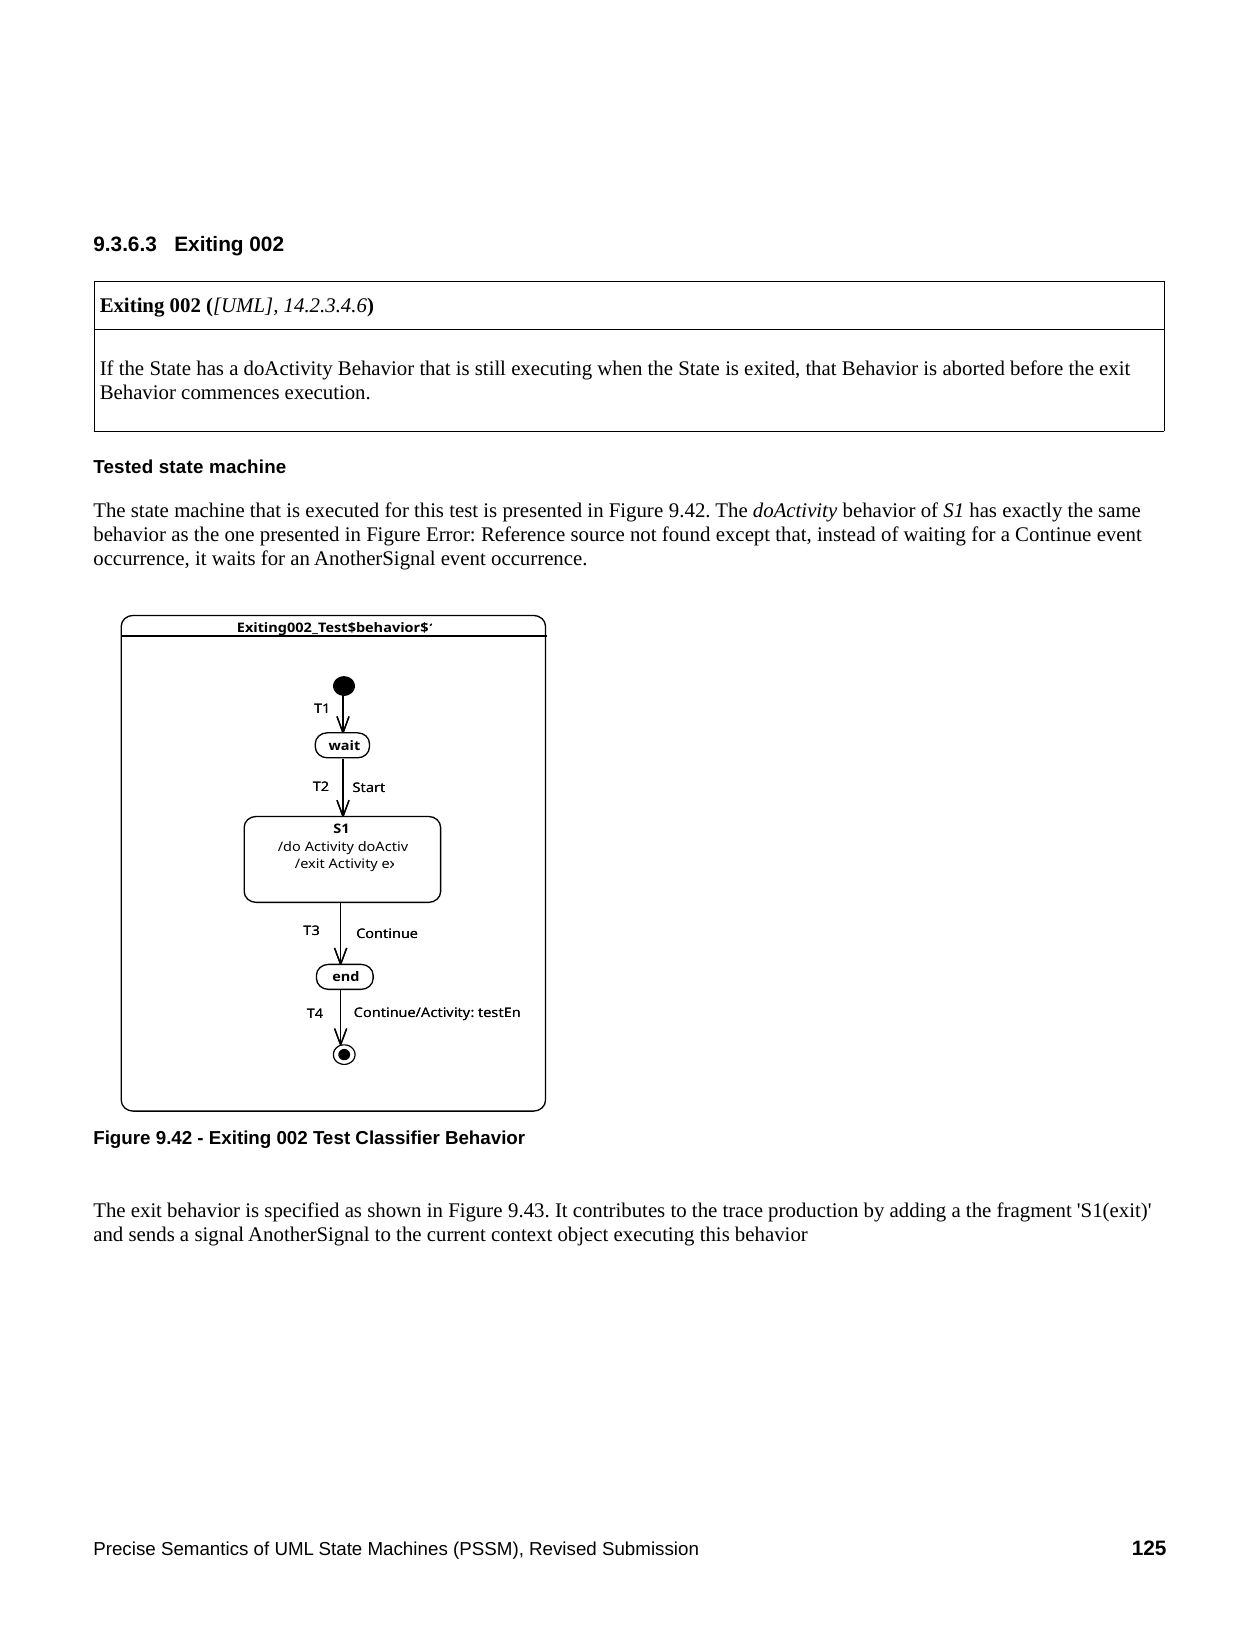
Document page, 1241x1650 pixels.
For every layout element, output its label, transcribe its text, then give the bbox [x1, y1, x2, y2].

text The exit behavior is specified as shown in Figure 9.43. It contributes to the trace production by adding a the fragment 'S1(exit)' and sends a signal AnotherSignal to the current context object executing this behavior [93, 1197, 1164, 1246]
table_header Exiting 002 ([UML], 14.2.3.4.6) [95, 282, 1164, 329]
text Figure 9.42 - Exiting 002 Test Classifier Behavior [93, 604, 575, 1148]
text The state machine that is executed for this test is presented in Figure 9.42. The doActivity behavior of S1 has exactly the same behavior as the one presented in Figure Error: Reference source not found except that, instead of waiting for a Continue event occurrence, it waits for an AnotherSignal event occurrence. [93, 498, 1164, 570]
subtitle Tested state machine [93, 456, 1164, 477]
subtitle Exiting 002 [93, 231, 1164, 256]
table_cell If the State has a doActivity Behavior that is still executing when the State is exited, that Behavior is aborted before the exit Behavior commences execution. [95, 330, 1164, 431]
